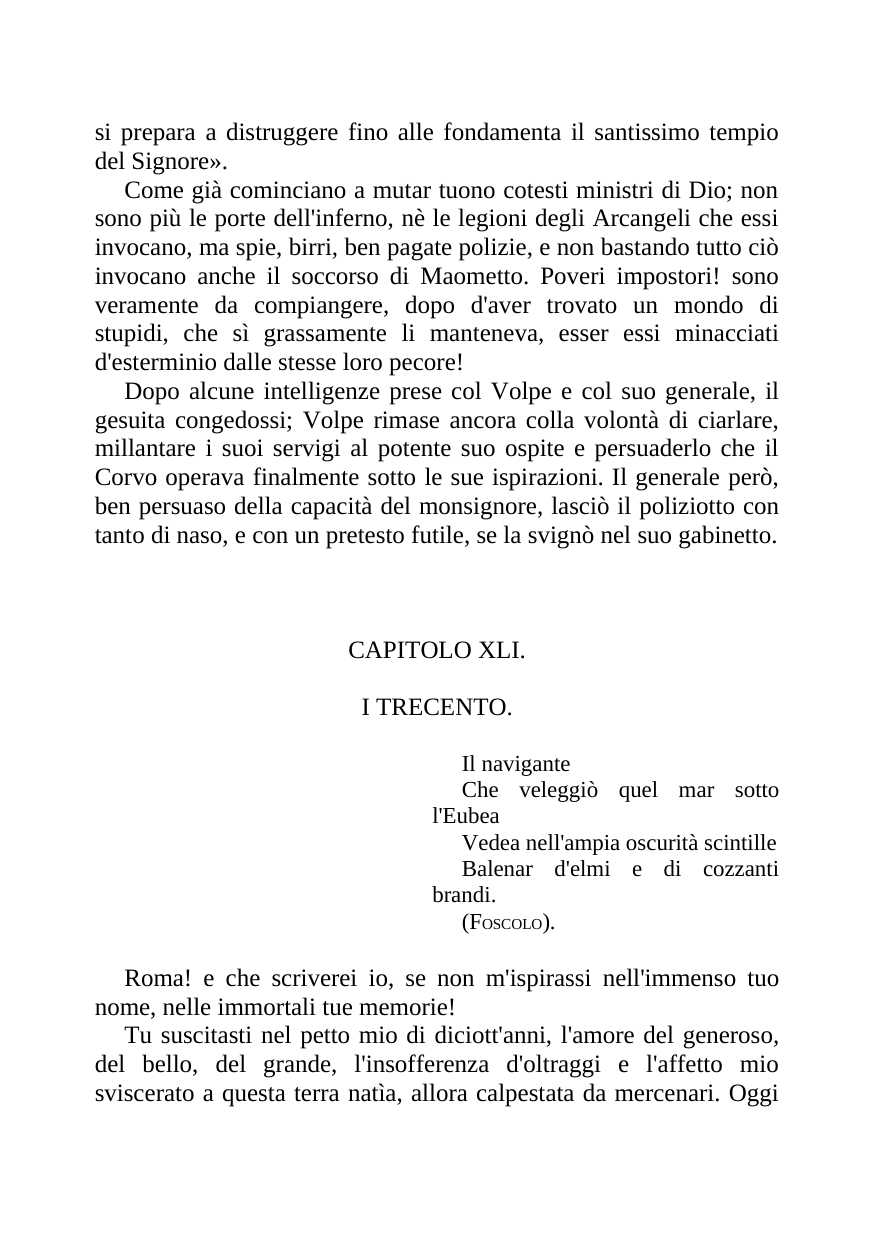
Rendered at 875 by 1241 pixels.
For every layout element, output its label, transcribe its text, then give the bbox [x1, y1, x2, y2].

text Dopo alcune intelligenze prese col Volpe e col suo generale, il gesuita congedossi; Volpe rimase ancora colla volontà di ciarlare, millantare i suoi servigi al potente suo ospite e persuaderlo che il Corvo operava finalmente sotto le sue ispirazioni. Il generale però, ben persuaso della capacità del monsignore, lasciò il poliziotto con tanto di naso, e con un pretesto futile, se la svignò nel suo gabinetto. [94, 376, 779, 548]
text CAPITOLO XLI. [94, 635, 779, 663]
text Il navigante [432, 750, 779, 776]
text (Foscolo). [432, 908, 779, 934]
text Che veleggiò quel mar sotto l'Eubea [432, 776, 779, 829]
text Vedea nell'ampia oscurità scintille [432, 829, 779, 855]
text Tu suscitasti nel petto mio di diciott'anni, l'amore del generoso, del bello, del grande, l'insofferenza d'oltraggi e l'affetto mio sviscerato a questa terra natìa, allora calpestata da mercenari. Oggi [94, 1021, 779, 1107]
text I TRECENTO. [94, 692, 779, 721]
text si prepara a distruggere fino alle fondamenta il santissimo tempio del Signore». [94, 117, 779, 175]
text Roma! e che scriverei io, se non m'ispirassi nell'immenso tuo nome, nelle immortali tue memorie! [94, 963, 779, 1021]
text Come già cominciano a mutar tuono cotesti ministri di Dio; non sono più le porte dell'inferno, nè le legioni degli Arcangeli che essi invocano, ma spie, birri, ben pagate polizie, e non bastando tutto ciò invocano anche il soccorso di Maometto. Poveri impostori! sono veramente da compiangere, dopo d'aver trovato un mondo di stupidi, che sì grassamente li manteneva, esser essi minacciati d'esterminio dalle stesse loro pecore! [94, 175, 779, 376]
text Balenar d'elmi e di cozzanti brandi. [432, 855, 779, 908]
